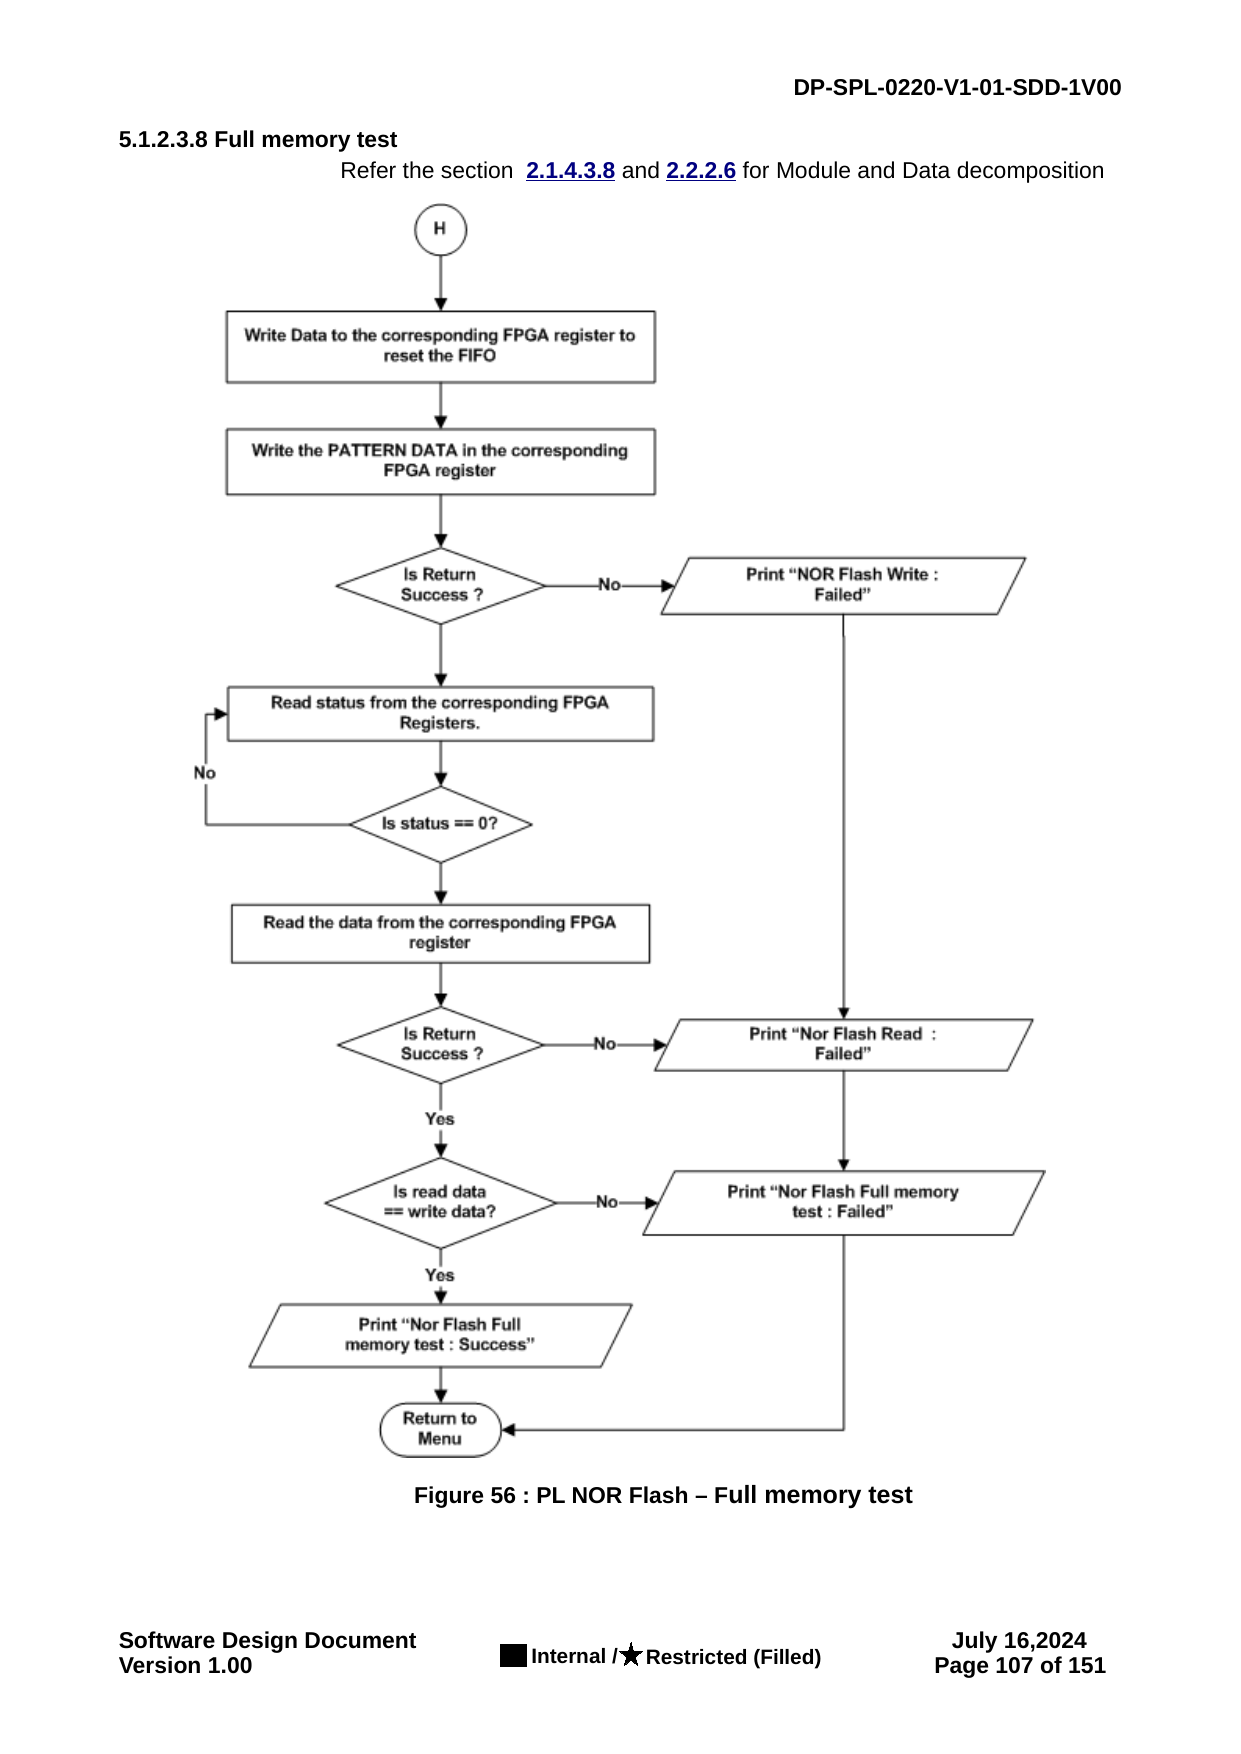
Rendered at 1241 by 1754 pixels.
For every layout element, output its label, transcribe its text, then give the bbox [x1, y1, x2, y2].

text Figure 56 : PL NOR Flash – Full memory test [118, 1483, 1122, 1508]
text Refer the section 2.1.4.3.8 and 2.2.2.6 for Module and Data decomposition [118, 159, 1122, 184]
subtitle Full memory test [118, 129, 1122, 152]
picture [194, 203, 1046, 1458]
